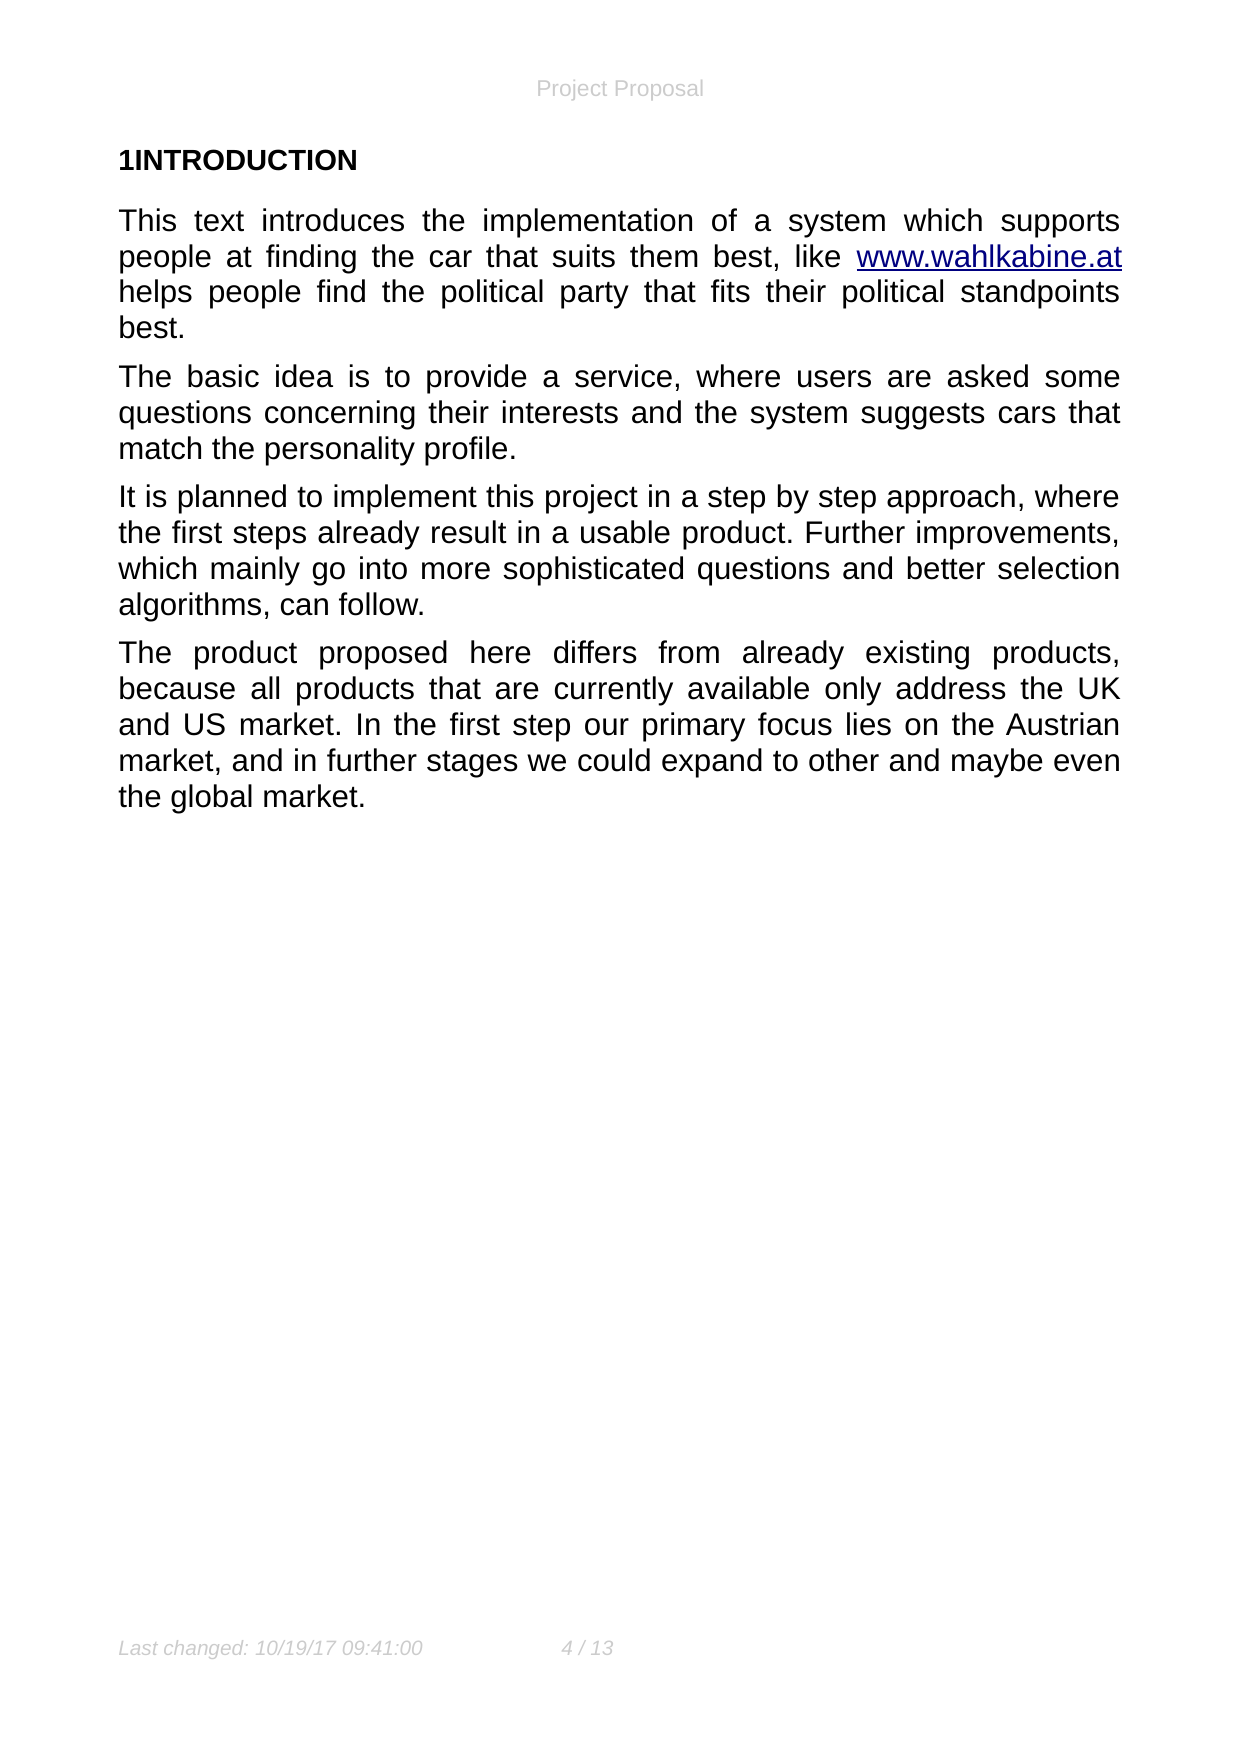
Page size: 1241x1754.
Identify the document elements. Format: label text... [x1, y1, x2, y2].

subtitle Introduction [118, 143, 1122, 177]
text The product proposed here differs from already existing products, because all products that are currently available only address the UK and US market. In the first step our primary focus lies on the Austrian market, and in further stages we could expand to other and maybe even the global market. [118, 634, 1122, 814]
text The basic idea is to provide a service, where users are asked some questions concerning their interests and the system suggests cars that match the personality profile. [118, 358, 1122, 466]
text It is planned to implement this project in a step by step approach, where the first steps already result in a usable product. Further improvements, which mainly go into more sophisticated questions and better selection algorithms, can follow. [118, 478, 1122, 622]
text This text introduces the implementation of a system which supports people at finding the car that suits them best, like www.wahlkabine.at helps people find the political party that fits their political standpoints best. [118, 202, 1122, 345]
